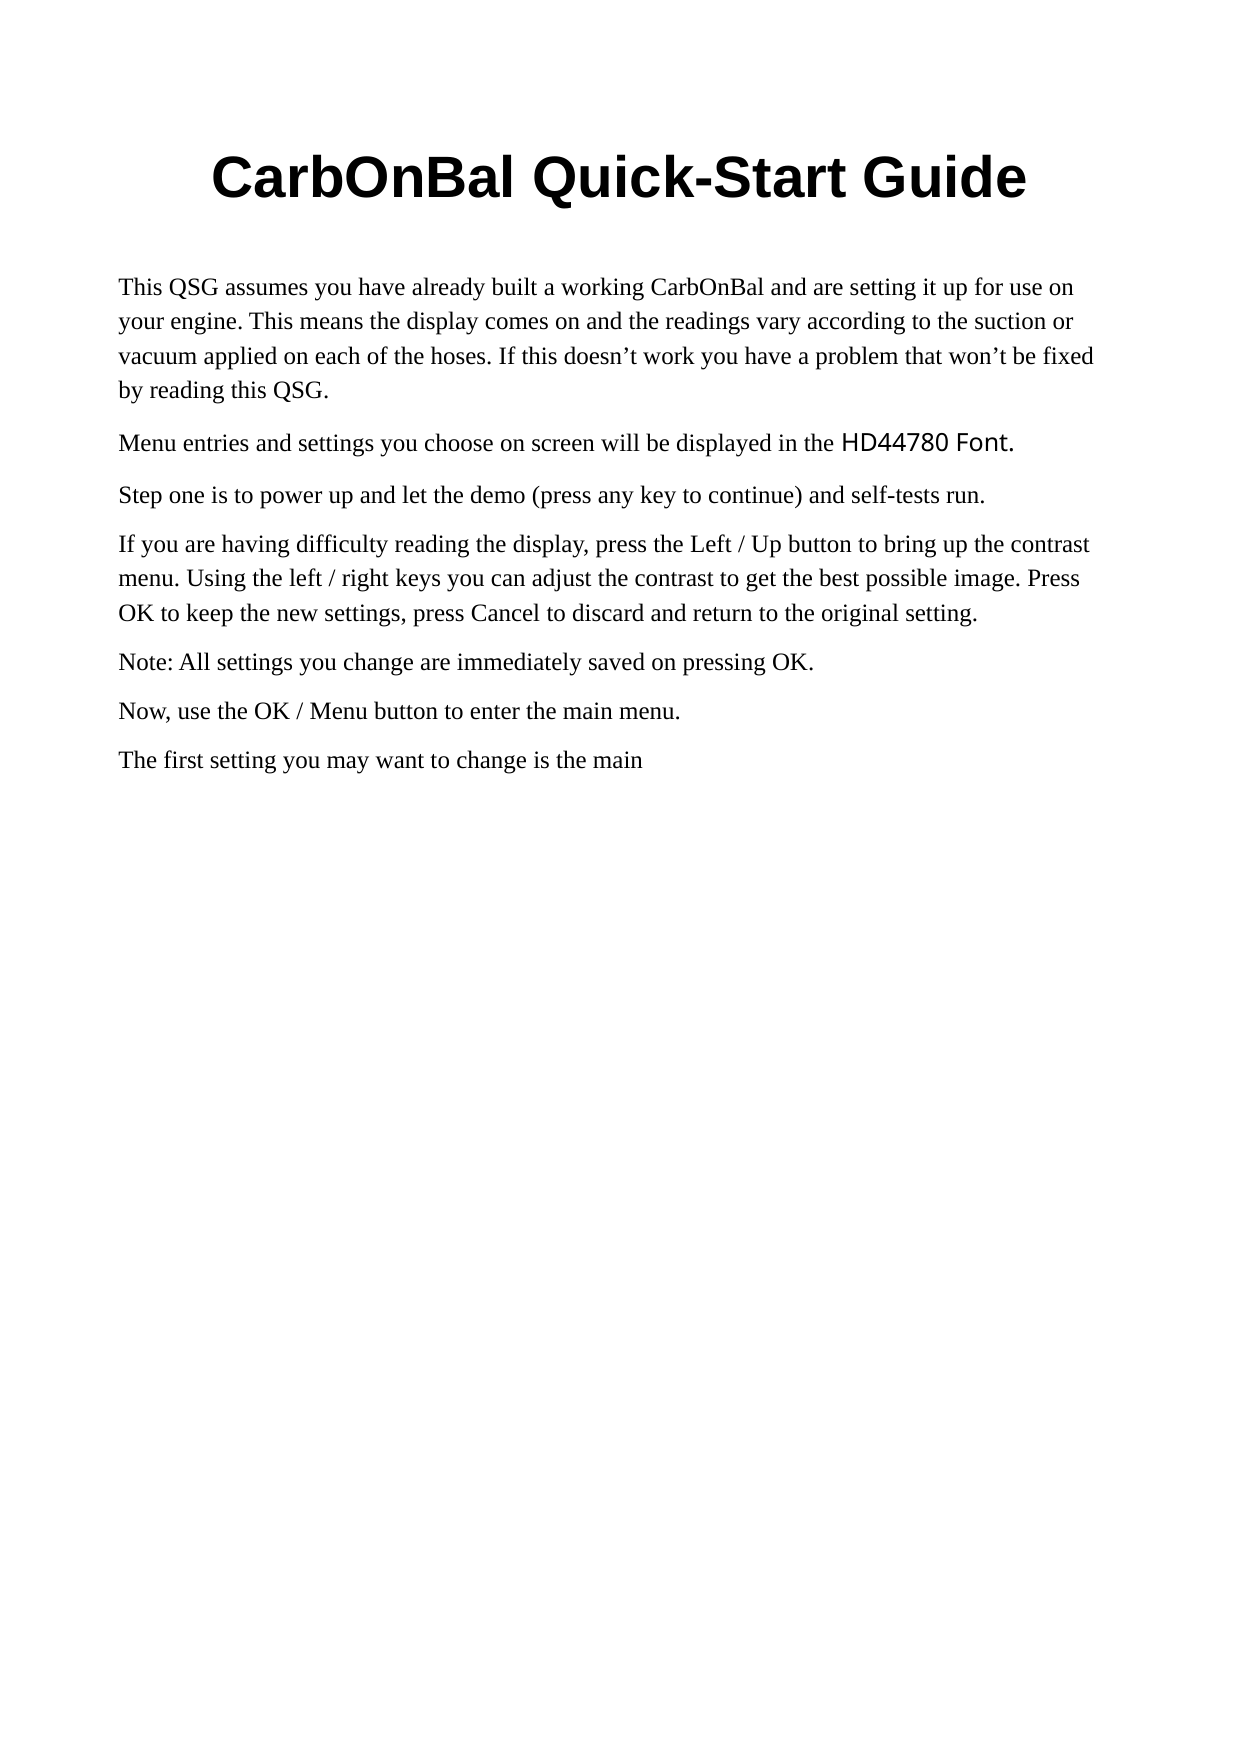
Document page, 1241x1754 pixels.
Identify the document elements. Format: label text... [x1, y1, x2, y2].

text If you are having difficulty reading the display, press the Left / Up button to bring up the contrast menu. Using the left / right keys you can adjust the contrast to get the best possible image. Press OK to keep the new settings, press Cancel to discard and return to the original setting. [118, 529, 1122, 626]
text Menu entries and settings you choose on screen will be displayed in the HD44780 Font. [118, 424, 1122, 458]
text Note: All settings you change are immediately saved on pressing OK. [118, 647, 1122, 676]
text Step one is to power up and let the demo (press any key to continue) and self-tests run. [118, 480, 1122, 508]
text This QSG assumes you have already built a working CarbOnBal and are setting it up for use on your engine. This means the display comes on and the readings vary according to the suction or vacuum applied on each of the hoses. If this doesn’t work you have a problem that won’t be fixed by reading this QSG. [118, 272, 1122, 404]
title CarbOnBal Quick-Start Guide [118, 143, 1122, 210]
text The first setting you may want to change is the main [118, 745, 1122, 774]
text Now, use the OK / Menu button to enter the main menu. [118, 696, 1122, 724]
